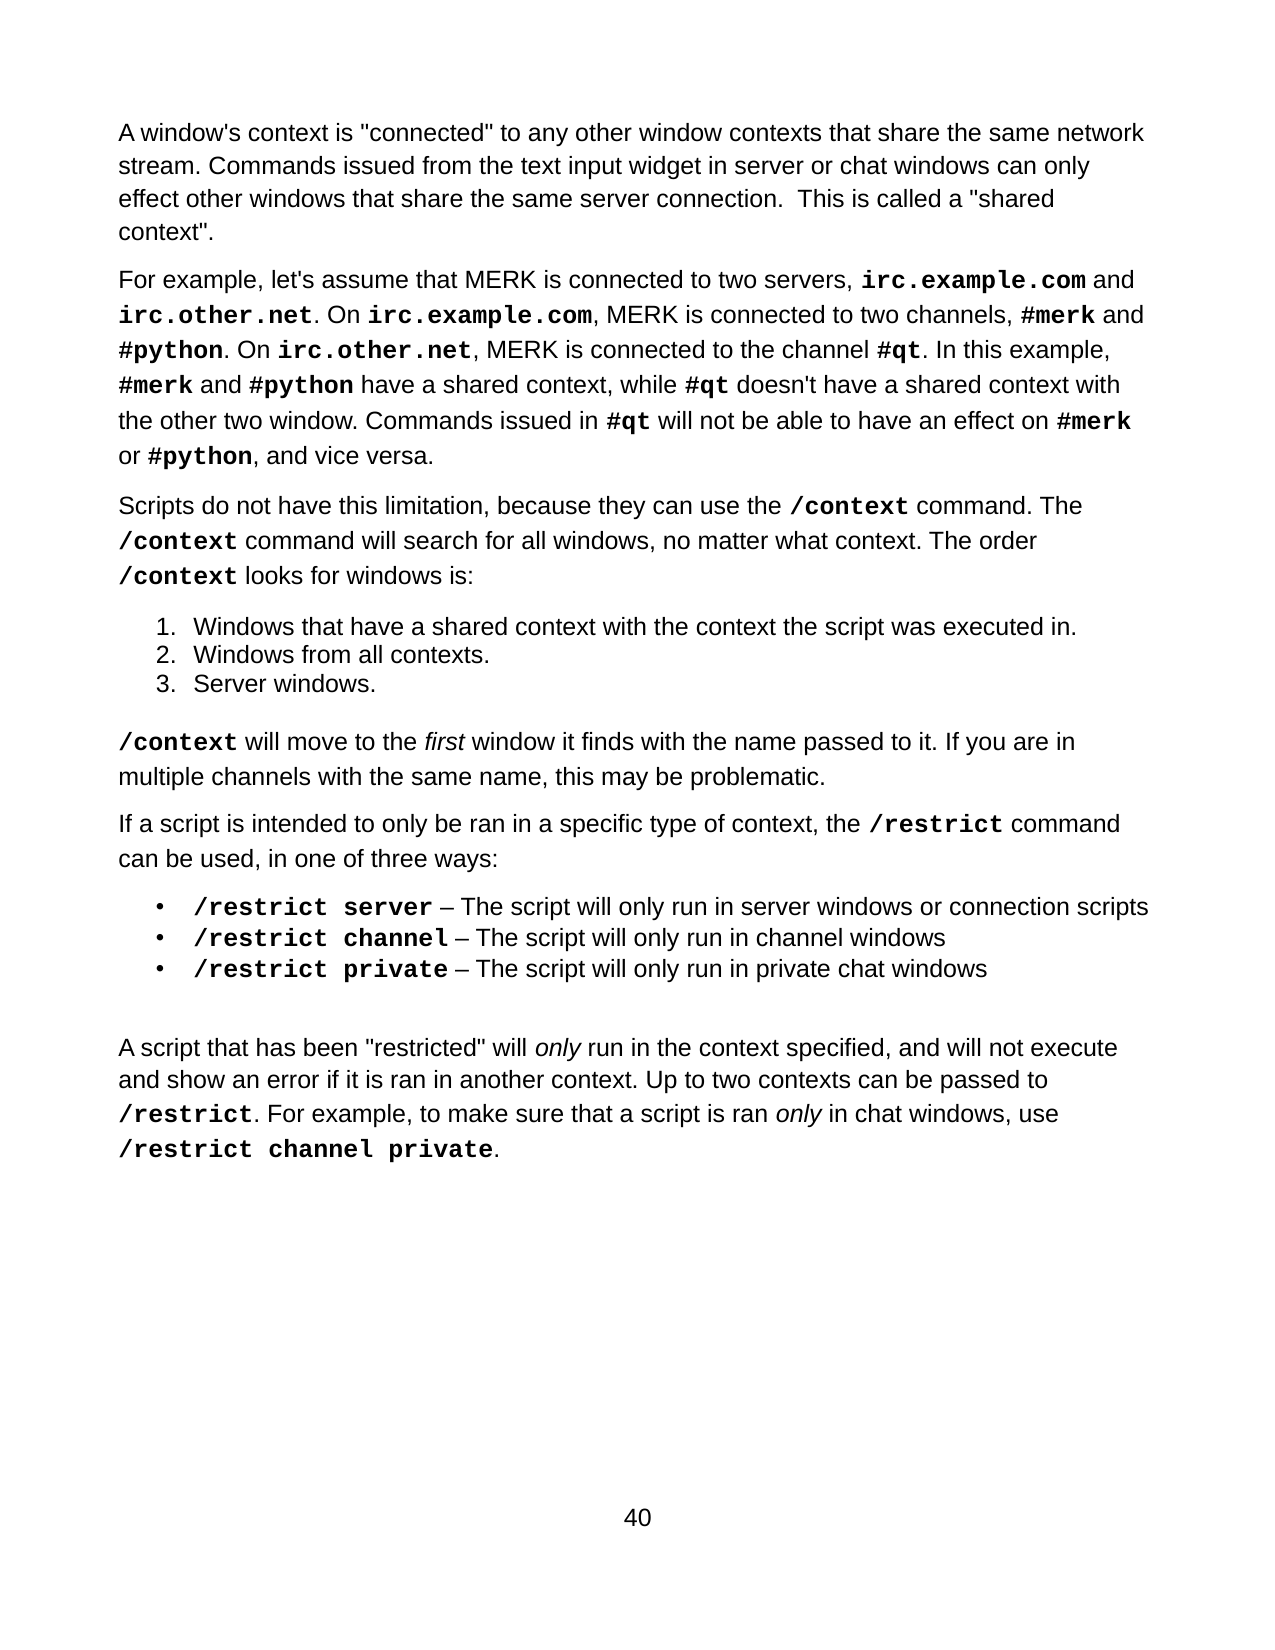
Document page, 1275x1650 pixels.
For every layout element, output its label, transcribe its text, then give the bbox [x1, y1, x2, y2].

text A script that has been "restricted" will only run in the context specified, and will not execute and show an error if it is ran in another context. Up to two contexts can be passed to /restrict. For example, to make sure that a script is ran only in chat windows, use /restrict channel private. [118, 1032, 1157, 1165]
list /restrict private – The script will only run in private chat windows [156, 954, 1157, 985]
text If a script is intended to only be ran in a specific type of context, the /restrict command can be used, in one of three ways: [118, 809, 1157, 873]
text For example, let's assume that MERK is connected to two servers, irc.example.com and irc.other.net. On irc.example.com, MERK is connected to two channels, #merk and #python. On irc.other.net, MERK is connected to the channel #qt. In this example, #merk and #python have a shared context, while #qt doesn't have a shared context with the other two window. Commands issued in #qt will not be able to have an effect on #merk or #python, and vice versa. [118, 265, 1157, 472]
list Windows that have a shared context with the context the script was executed in. [156, 611, 1157, 640]
list Windows from all contexts. [156, 640, 1157, 669]
list /restrict server – The script will only run in server windows or connection scripts [156, 892, 1157, 923]
list /restrict channel – The script will only run in channel windows [156, 923, 1157, 954]
text /context will move to the first window it finds with the name passed to it. If you are in multiple channels with the same name, this may be problematic. [118, 726, 1157, 790]
text A window's context is "connected" to any other window contexts that share the same network stream. Commands issued from the text input widget in server or chat windows can only effect other windows that share the same server connection. This is called a "shared context". [118, 118, 1157, 246]
text Scripts do not have this limitation, because they can use the /context command. The /context command will search for all windows, no matter what context. The order /context looks for windows is: [118, 491, 1157, 592]
list Server windows. [156, 669, 1157, 698]
